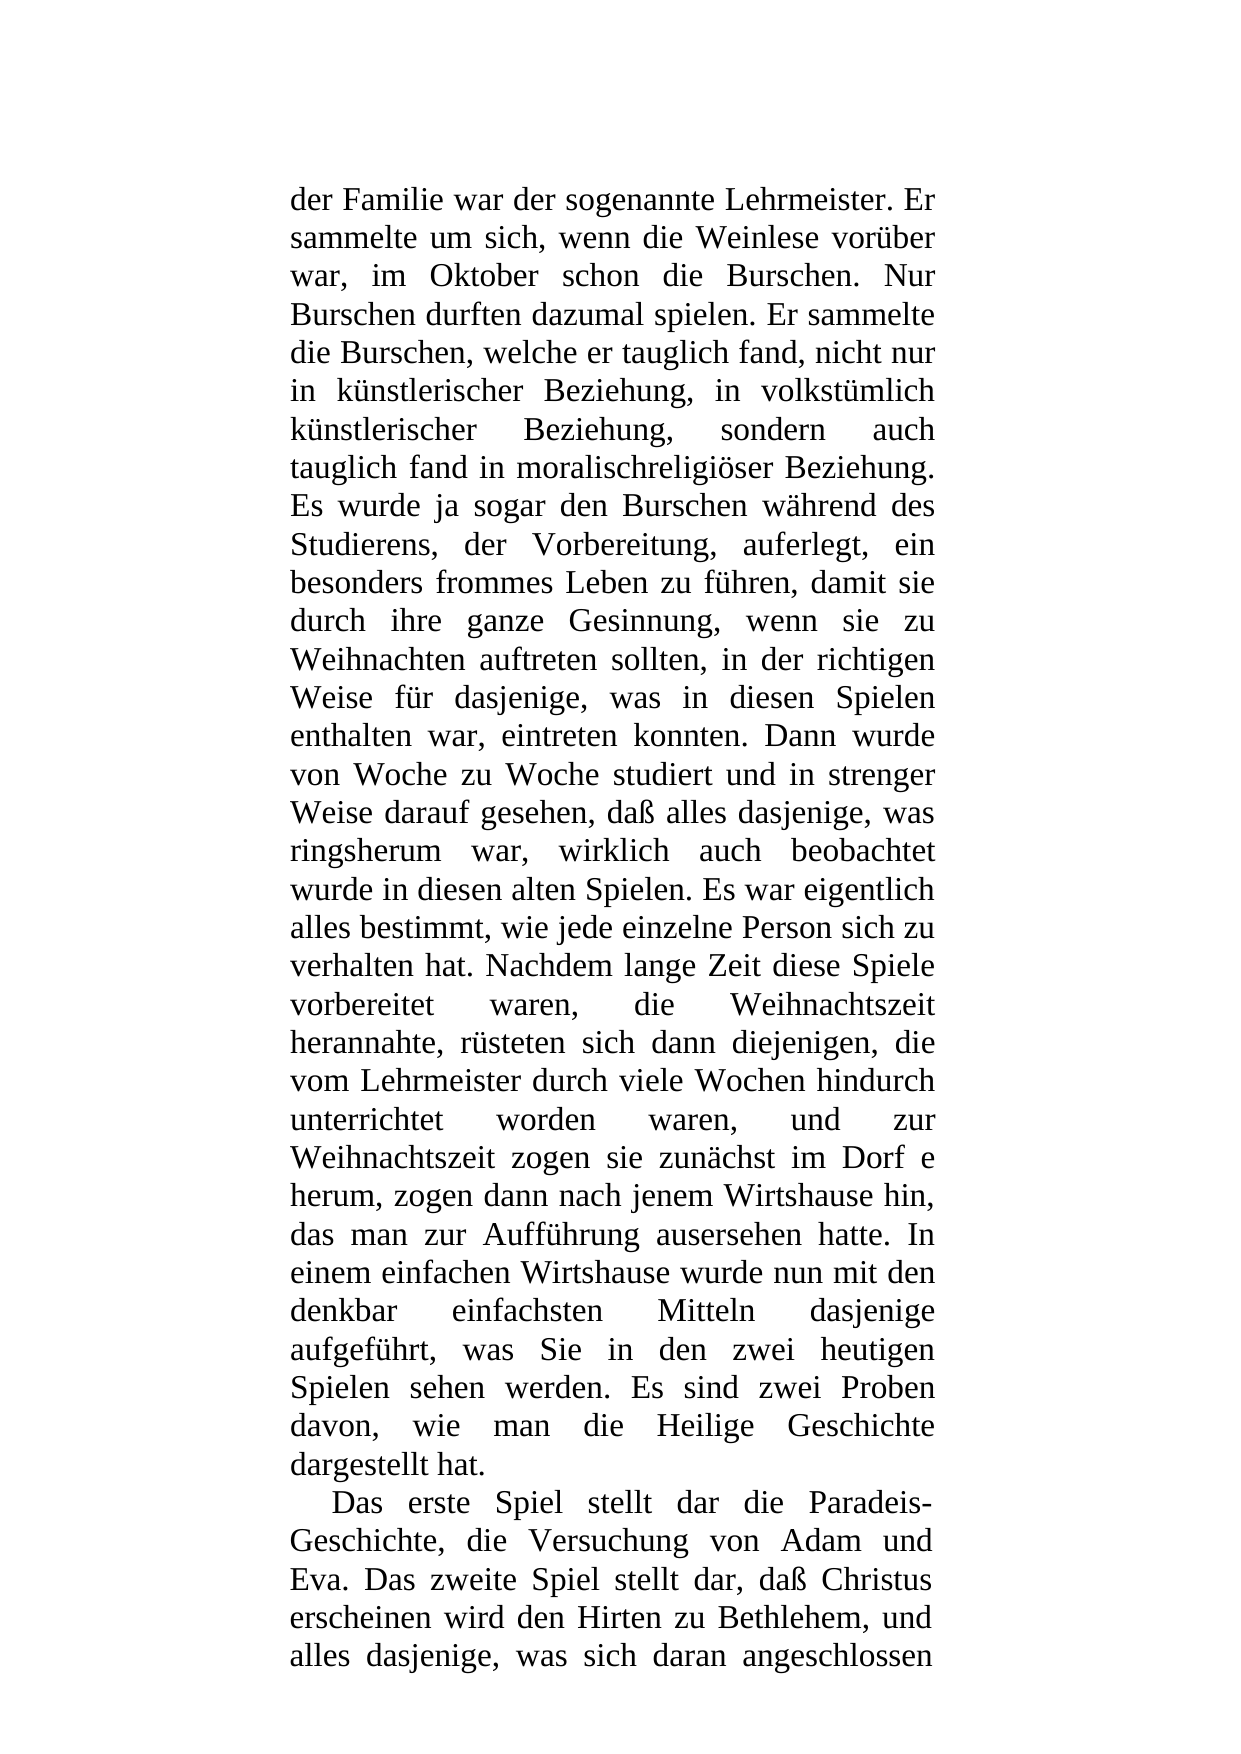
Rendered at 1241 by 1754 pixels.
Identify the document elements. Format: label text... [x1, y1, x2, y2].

text Das erste Spiel stellt dar die Paradeis-Geschichte, die Versuchung von Adam und Eva. Das zweite Spiel stellt dar, daß Christus erscheinen wird den Hirten zu Bethlehem, und alles dasjenige, was sich daran angeschlossen [289, 1482, 933, 1674]
text der Familie war der sogenannte Lehrmeister. Er sammelte um sich, wenn die Weinlese vorüber war, im Oktober schon die Burschen. Nur Burschen durften dazumal spielen. Er sammelte die Burschen, welche er tauglich fand, nicht nur in künstlerischer Beziehung, in volkstümlich künstlerischer Beziehung, sondern auch tauglich fand in moralischreligiöser Beziehung. Es wurde ja sogar den Burschen während des Studierens, der Vorbereitung, auferlegt, ein besonders frommes Leben zu führen, damit sie durch ihre ganze Gesinnung, wenn sie zu Weihnachten auftreten sollten, in der richtigen Weise für dasjenige, was in diesen Spielen enthalten war, eintreten konnten. Dann wurde von Woche zu Woche studiert und in strenger Weise darauf gesehen, daß alles dasjenige, was ringsherum war, wirklich auch beobachtet wurde in diesen alten Spielen. Es war eigentlich alles bestimmt, wie jede einzelne Person sich zu verhalten hat. Nachdem lange Zeit diese Spiele vorbereitet waren, die Weihnachtszeit herannahte, rüsteten sich dann diejenigen, die vom Lehrmeister durch viele Wochen hindurch unterrichtet worden waren, und zur Weihnachtszeit zogen sie zunächst im Dorf e herum, zogen dann nach jenem Wirtshause hin, das man zur Aufführung ausersehen hatte. In einem einfachen Wirtshause wurde nun mit den denkbar einfachsten Mitteln dasjenige aufgeführt, was Sie in den zwei heutigen Spielen sehen werden. Es sind zwei Proben davon, wie man die Heilige Geschichte dargestellt hat. [290, 179, 936, 1482]
